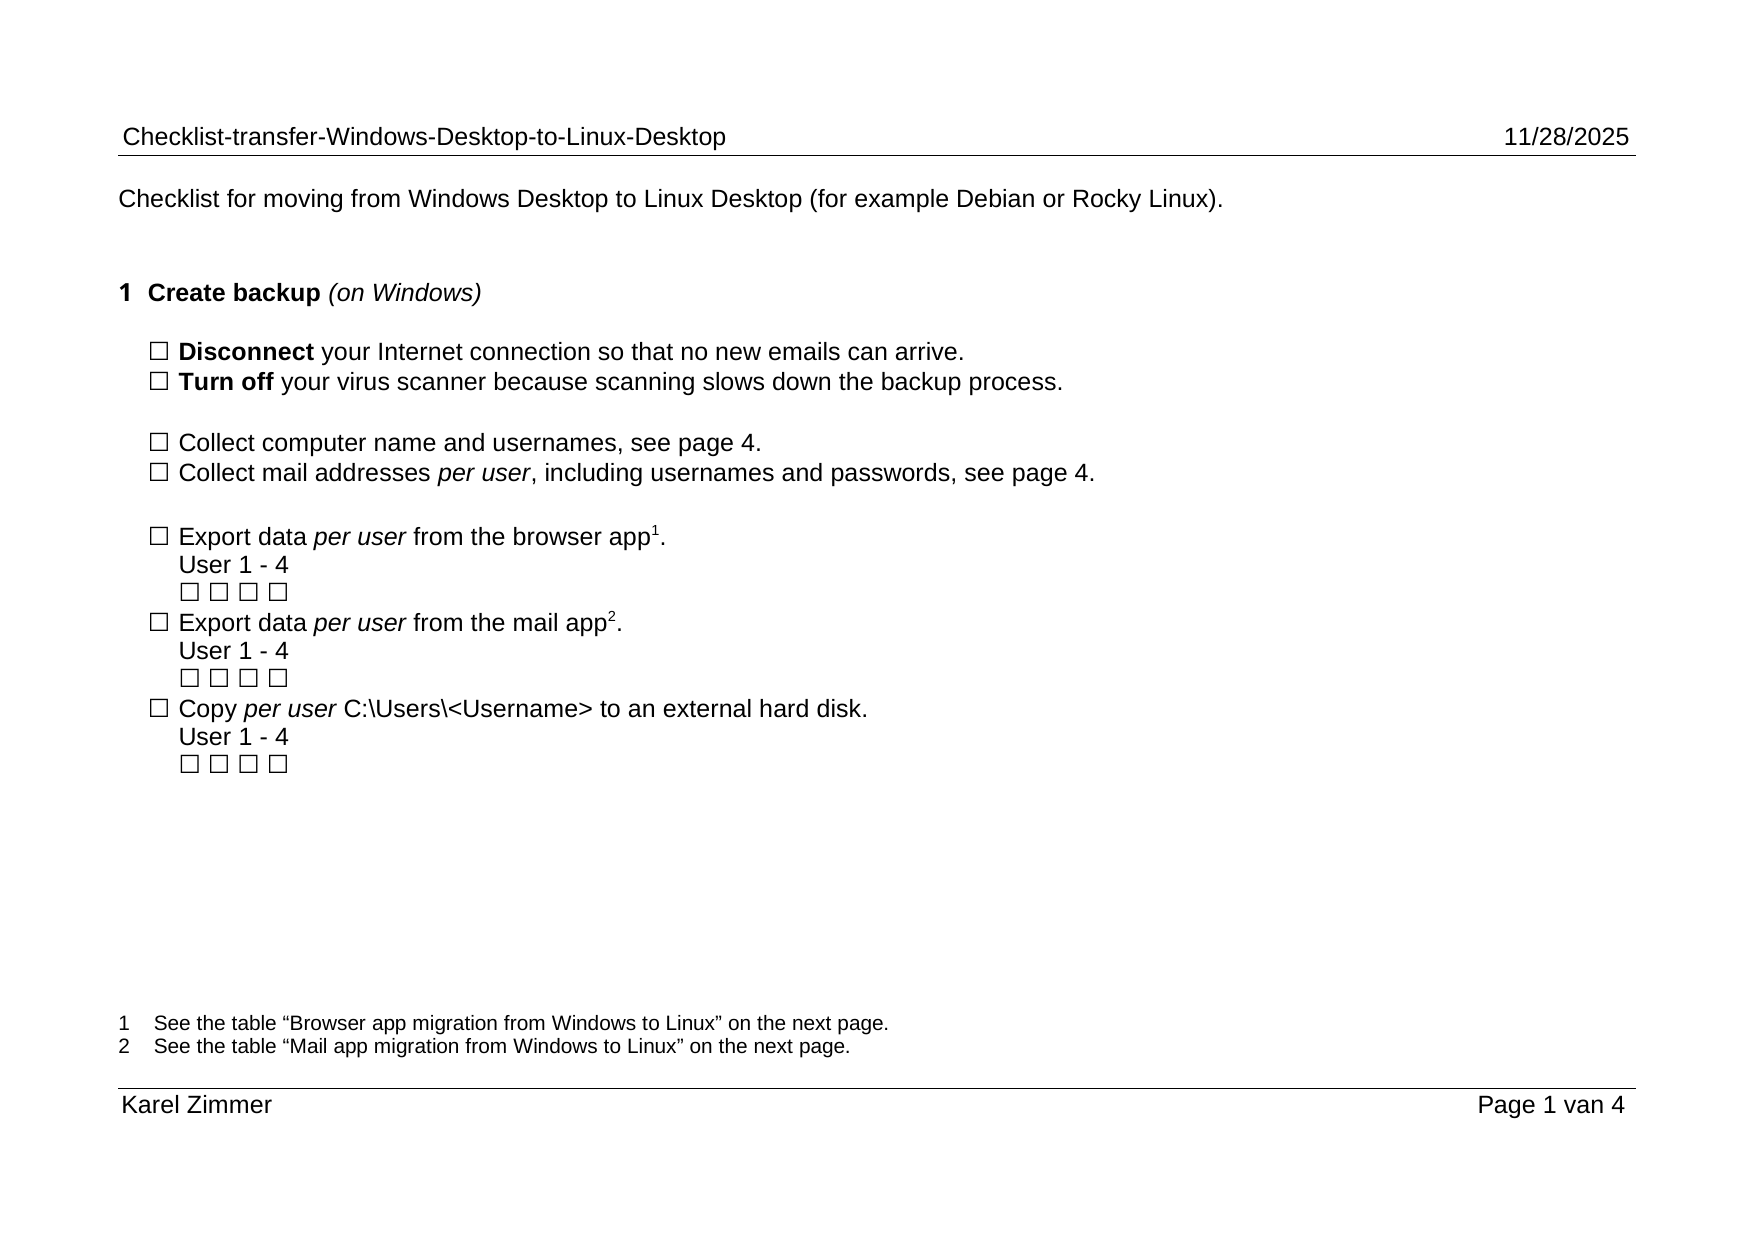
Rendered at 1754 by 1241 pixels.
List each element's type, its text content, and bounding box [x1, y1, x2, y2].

table_cell [177, 397, 1617, 427]
table_cell ☐ [141, 367, 177, 397]
list Create backup (on Windows) [118, 274, 1636, 308]
table_cell ☐ [141, 458, 177, 488]
text Checklist for moving from Windows Desktop to Linux Desktop (for example Debian or Rocky Linux). [118, 184, 1636, 212]
table_header Copy per user C:\Users\<Username> to an external hard disk. User 1 - 4 ☐ ☐ ☐ ☐ [177, 694, 1617, 780]
table_cell Turn off your virus scanner because scanning slows down the backup process. [177, 367, 1617, 397]
table_cell Collect computer name and usernames, see page 4. [177, 428, 1617, 458]
table_cell ☐ [141, 428, 177, 458]
table_cell ☐ [141, 608, 177, 694]
table_header ☐ [141, 336, 177, 367]
table_header ☐ [141, 521, 177, 608]
table_header Export data per user from the browser app. User 1 - 4 ☐ ☐ ☐ ☐ [177, 521, 1617, 608]
table_header Disconnect your Internet connection so that no new emails can arrive. [177, 336, 1617, 367]
table_header ☐ [141, 694, 177, 780]
table_cell [177, 488, 1617, 521]
table_cell [141, 397, 177, 427]
table_cell Collect mail addresses per user, including usernames and passwords, see page 4. [177, 458, 1617, 488]
table_cell Export data per user from the mail app. User 1 - 4 ☐ ☐ ☐ ☐ [177, 608, 1617, 694]
table_cell [141, 488, 177, 521]
